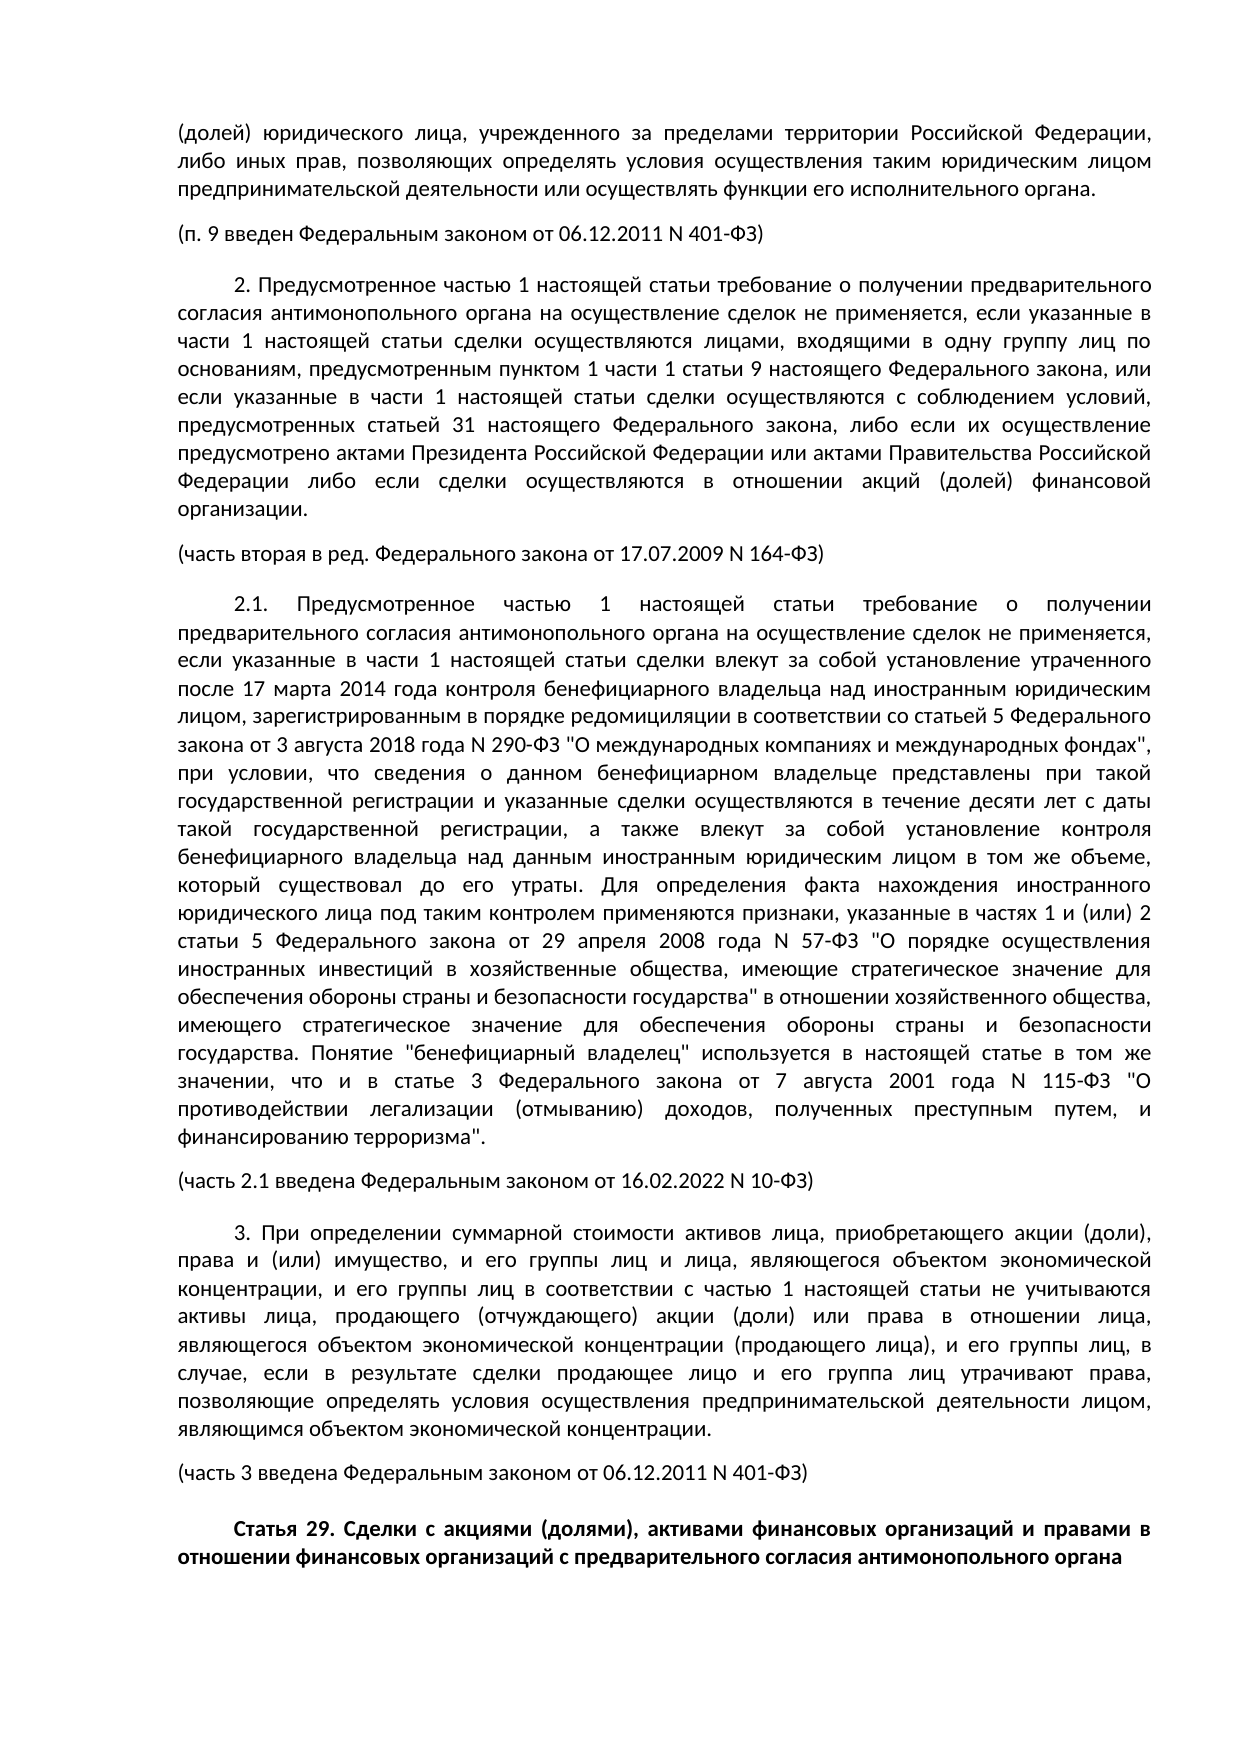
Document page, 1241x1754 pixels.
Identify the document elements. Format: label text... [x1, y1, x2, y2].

text (п. 9 введен Федеральным законом от 06.12.2011 N 401-ФЗ) [177, 219, 1152, 247]
text (долей) юридического лица, учрежденного за пределами территории Российской Федерации, либо иных прав, позволяющих определять условия осуществления таким юридическим лицом предпринимательской деятельности или осуществлять функции его исполнительного органа. [177, 118, 1152, 202]
text 2. Предусмотренное частью 1 настоящей статьи требование о получении предварительного согласия антимонопольного органа на осуществление сделок не применяется, если указанные в части 1 настоящей статьи сделки осуществляются лицами, входящими в одну группу лиц по основаниям, предусмотренным пунктом 1 части 1 статьи 9 настоящего Федерального закона, или если указанные в части 1 настоящей статьи сделки осуществляются с соблюдением условий, предусмотренных статьей 31 настоящего Федерального закона, либо если их осуществление предусмотрено актами Президента Российской Федерации или актами Правительства Российской Федерации либо если сделки осуществляются в отношении акций (долей) финансовой организации. [177, 270, 1152, 522]
text 2.1. Предусмотренное частью 1 настоящей статьи требование о получении предварительного согласия антимонопольного органа на осуществление сделок не применяется, если указанные в части 1 настоящей статьи сделки влекут за собой установление утраченного после 17 марта 2014 года контроля бенефициарного владельца над иностранным юридическим лицом, зарегистрированным в порядке редомициляции в соответствии со статьей 5 Федерального закона от 3 августа 2018 года N 290-ФЗ "О международных компаниях и международных фондах", при условии, что сведения о данном бенефициарном владельце представлены при такой государственной регистрации и указанные сделки осуществляются в течение десяти лет с даты такой государственной регистрации, а также влекут за собой установление контроля бенефициарного владельца над данным иностранным юридическим лицом в том же объеме, который существовал до его утраты. Для определения факта нахождения иностранного юридического лица под таким контролем применяются признаки, указанные в частях 1 и (или) 2 статьи 5 Федерального закона от 29 апреля 2008 года N 57-ФЗ "О порядке осуществления иностранных инвестиций в хозяйственные общества, имеющие стратегическое значение для обеспечения обороны страны и безопасности государства" в отношении хозяйственного общества, имеющего стратегическое значение для обеспечения обороны страны и безопасности государства. Понятие "бенефициарный владелец" используется в настоящей статье в том же значении, что и в статье 3 Федерального закона от 7 августа 2001 года N 115-ФЗ "О противодействии легализации (отмыванию) доходов, полученных преступным путем, и финансированию терроризма". [177, 589, 1152, 1150]
text (часть 3 введена Федеральным законом от 06.12.2011 N 401-ФЗ) [177, 1458, 1152, 1486]
text 3. При определении суммарной стоимости активов лица, приобретающего акции (доли), права и (или) имущество, и его группы лиц и лица, являющегося объектом экономической концентрации, и его группы лиц в соответствии с частью 1 настоящей статьи не учитываются активы лица, продающего (отчуждающего) акции (доли) или права в отношении лица, являющегося объектом экономической концентрации (продающего лица), и его группы лиц, в случае, если в результате сделки продающее лицо и его группа лиц утрачивают права, позволяющие определять условия осуществления предпринимательской деятельности лицом, являющимся объектом экономической концентрации. [177, 1218, 1152, 1442]
text (часть вторая в ред. Федерального закона от 17.07.2009 N 164-ФЗ) [177, 539, 1152, 567]
text (часть 2.1 введена Федеральным законом от 16.02.2022 N 10-ФЗ) [177, 1167, 1152, 1195]
title Статья 29. Сделки с акциями (долями), активами финансовых организаций и правами в отношении финансовых организаций с предварительного согласия антимонопольного органа [177, 1514, 1152, 1571]
